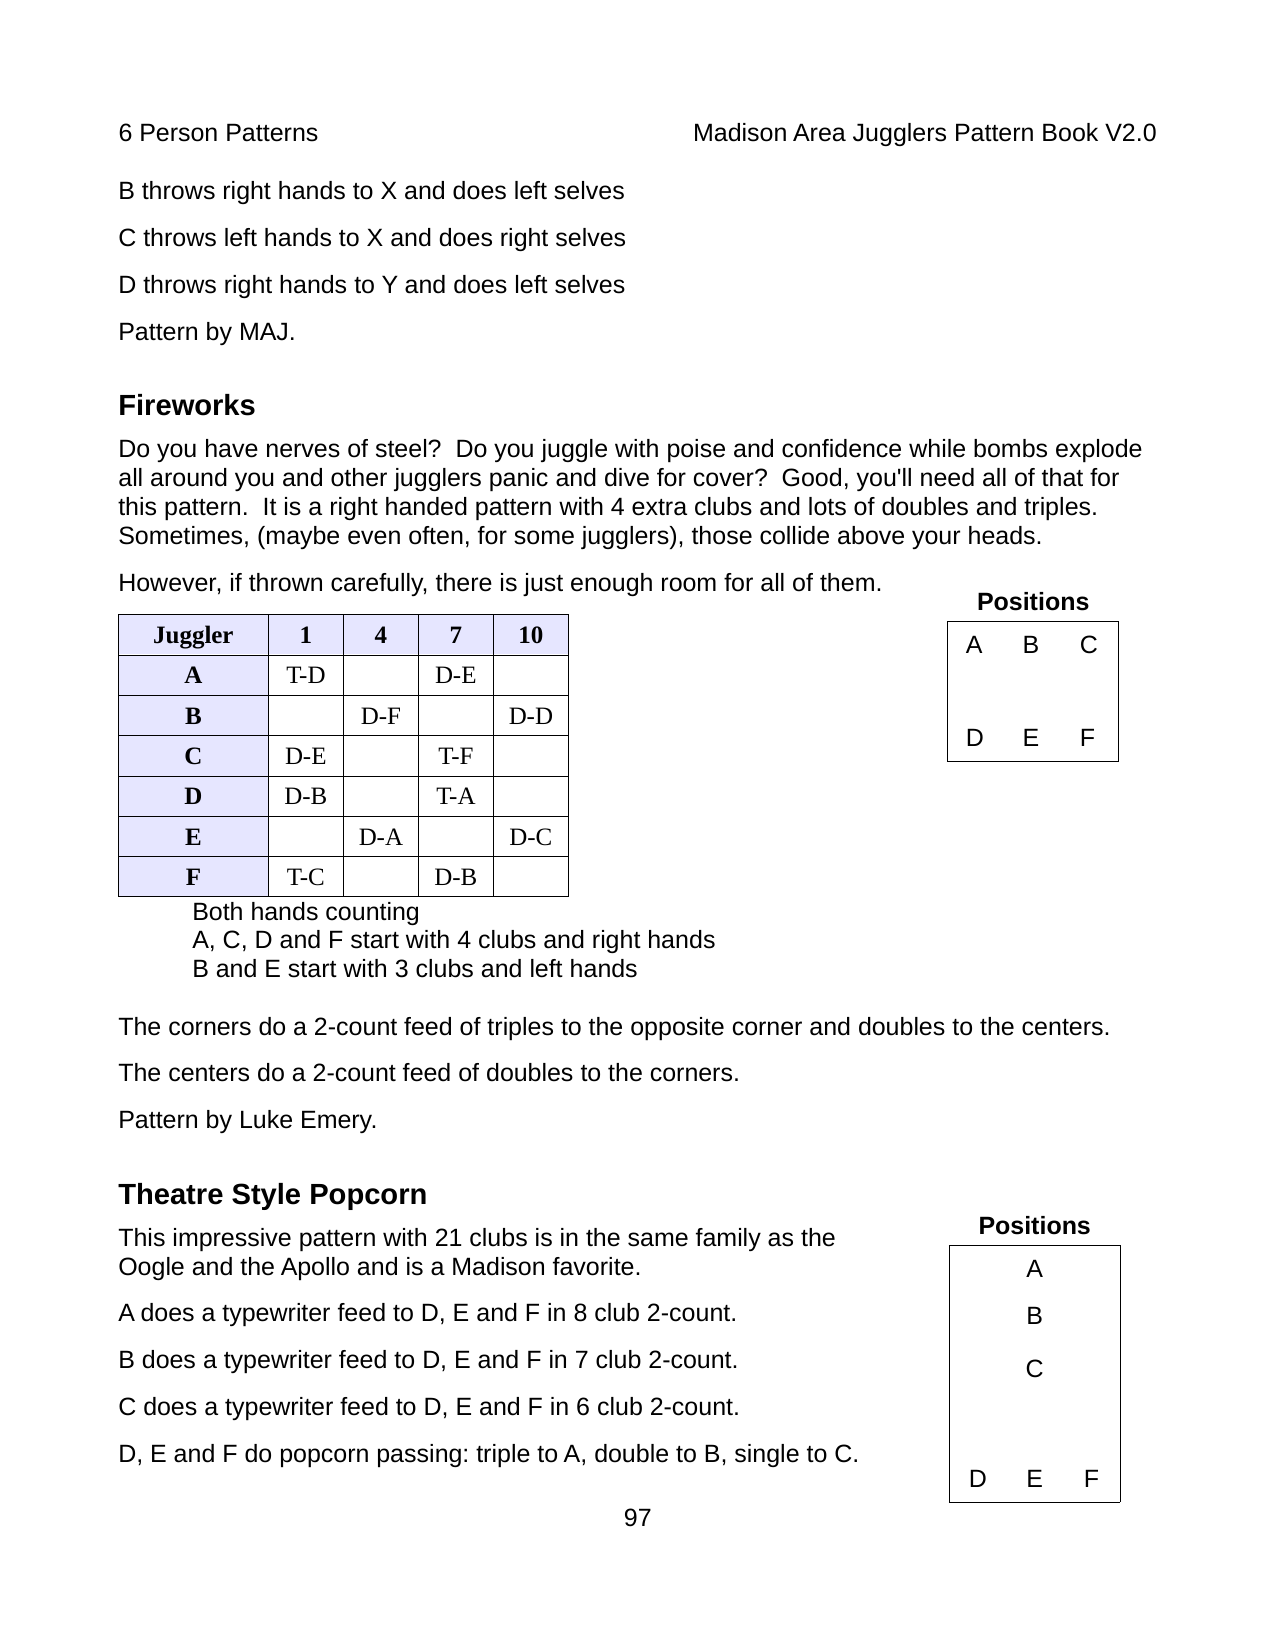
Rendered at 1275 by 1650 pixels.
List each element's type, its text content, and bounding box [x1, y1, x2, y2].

table_cell [1005, 668, 1061, 714]
table_cell D [948, 714, 1004, 761]
table_cell [1006, 1397, 1063, 1455]
text C does a typewriter feed to D, E and F in 6 club 2-count. [118, 1392, 904, 1421]
table_cell [1063, 1246, 1120, 1292]
text D throws right hands to Y and does left selves [118, 270, 1157, 299]
table_header 4 [344, 615, 418, 654]
text Do you have nerves of steel? Do you juggle with poise and confidence while bombs explode all around you and other jugglers panic and dive for cover? Good, you'll need all of that for this pattern. It is a right handed pattern with 4 extra clubs and lots of doubles and triples. Sometimes, (maybe even often, for some jugglers), those collide above your heads. [118, 434, 1157, 549]
table_cell [419, 817, 493, 856]
table_cell [950, 1397, 1006, 1455]
table_cell [494, 656, 568, 695]
table_cell [269, 817, 343, 856]
table_cell [1063, 1339, 1120, 1397]
text A, C, D and F start with 4 clubs and right hands [118, 925, 1157, 954]
table_cell [948, 668, 1004, 714]
table_cell [950, 1246, 1006, 1292]
table_header Positions [949, 1205, 1120, 1245]
table_cell D-E [419, 656, 493, 695]
table_cell T-C [269, 857, 343, 896]
table_cell D-B [269, 777, 343, 816]
table_cell C [1006, 1339, 1063, 1397]
table_cell A [1006, 1246, 1063, 1292]
table_cell [494, 736, 568, 776]
text Pattern by MAJ. [118, 317, 1157, 345]
text B does a typewriter feed to D, E and F in 7 club 2-count. [118, 1345, 904, 1374]
table_cell D-E [269, 736, 343, 776]
table_cell F [119, 857, 268, 896]
text Pattern by Luke Emery. [118, 1105, 1157, 1134]
table_cell D [119, 777, 268, 816]
table_cell [950, 1339, 1006, 1397]
table_cell [344, 777, 418, 816]
table_cell C [119, 736, 268, 776]
table_cell D [950, 1455, 1006, 1502]
table_cell D-A [344, 817, 418, 856]
text Both hands counting [118, 897, 1157, 925]
table_header 10 [494, 615, 568, 654]
table_cell [1063, 1397, 1120, 1455]
subtitle Theatre Style Popcorn [118, 1177, 1157, 1539]
table_header Juggler [119, 615, 268, 654]
table_cell T-F [419, 736, 493, 776]
text A does a typewriter feed to D, E and F in 8 club 2-count. [118, 1298, 904, 1327]
table_cell [269, 696, 343, 735]
table_header 1 [269, 615, 343, 654]
table_cell A [948, 622, 1004, 668]
table_cell D-C [494, 817, 568, 856]
table_cell [494, 777, 568, 816]
table_cell E [119, 817, 268, 856]
table_header Positions [948, 581, 1118, 621]
table_cell [950, 1292, 1006, 1339]
table_cell B [119, 696, 268, 735]
table_cell A [119, 656, 268, 695]
table_cell [1061, 668, 1118, 714]
table_cell [344, 736, 418, 776]
table_cell D-F [344, 696, 418, 735]
table_cell D-B [419, 857, 493, 896]
table_cell B [1005, 622, 1061, 668]
table_cell [344, 857, 418, 896]
table_cell T-A [419, 777, 493, 816]
table_cell C [1061, 622, 1118, 668]
table_cell [419, 696, 493, 735]
text This impressive pattern with 21 clubs is in the same family as the Oogle and the Apollo and is a Madison favorite. [118, 1223, 904, 1280]
table_cell E [1006, 1455, 1063, 1502]
table_cell F [1061, 714, 1118, 761]
text However, if thrown carefully, there is just enough room for all of them. [118, 567, 1157, 790]
table_cell F [1063, 1455, 1120, 1502]
table_cell E [1005, 714, 1061, 761]
text B throws right hands to X and does left selves [118, 176, 1157, 205]
text C throws left hands to X and does right selves [118, 223, 1157, 252]
table_cell [344, 656, 418, 695]
subtitle Fireworks [118, 388, 1157, 422]
table_cell [494, 857, 568, 896]
text D, E and F do popcorn passing: triple to A, double to B, single to C. [118, 1439, 904, 1467]
table_cell D-D [494, 696, 568, 735]
text The corners do a 2-count feed of triples to the opposite corner and doubles to the centers. [118, 1012, 1157, 1040]
table_cell T-D [269, 656, 343, 695]
text B and E start with 3 clubs and left hands [118, 954, 1157, 983]
table_header 7 [419, 615, 493, 654]
table_cell [1063, 1292, 1120, 1339]
table_cell B [1006, 1292, 1063, 1339]
text The centers do a 2-count feed of doubles to the corners. [118, 1058, 1157, 1087]
